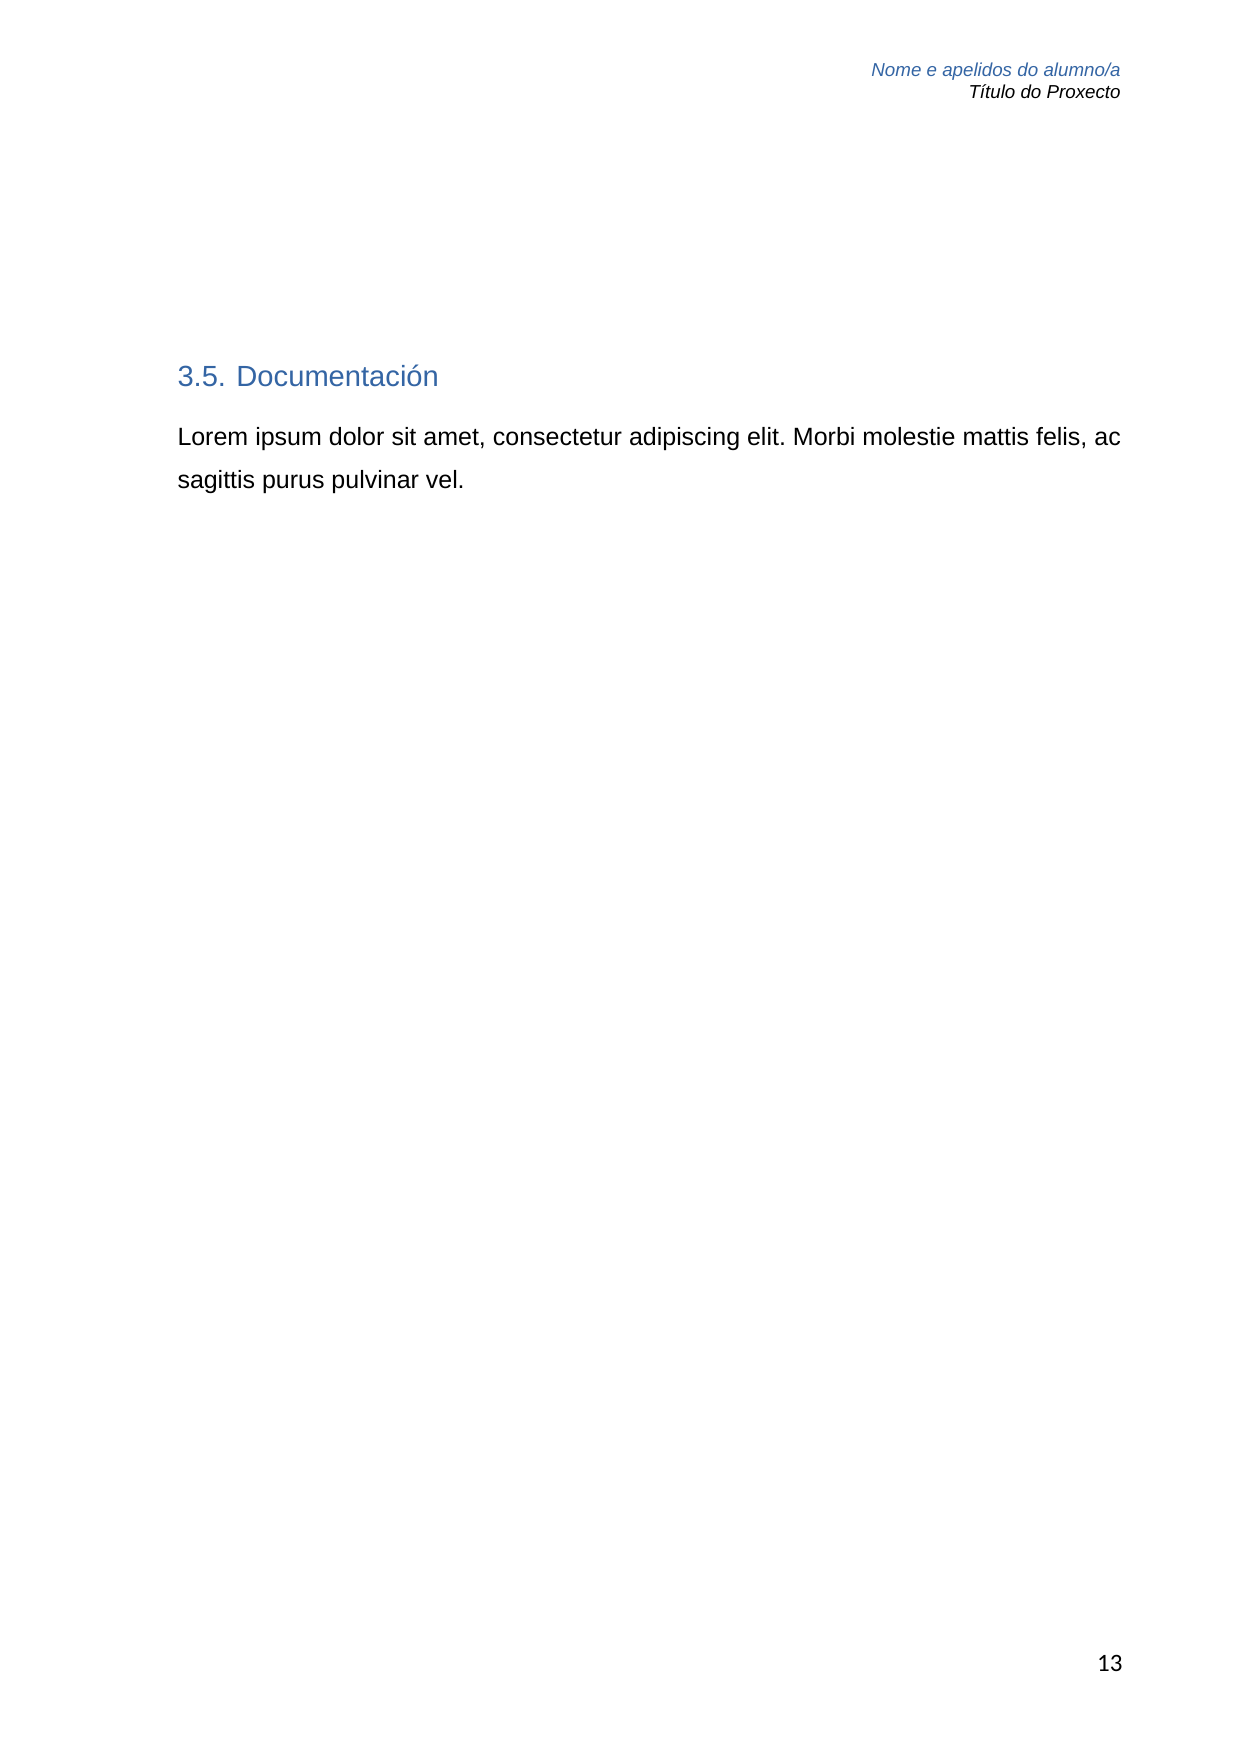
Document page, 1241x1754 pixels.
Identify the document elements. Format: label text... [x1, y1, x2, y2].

text Lorem ipsum dolor sit amet, consectetur adipiscing elit. Morbi molestie mattis felis, ac sagittis purus pulvinar vel. [177, 422, 1122, 493]
subtitle Documentación [177, 359, 1122, 392]
